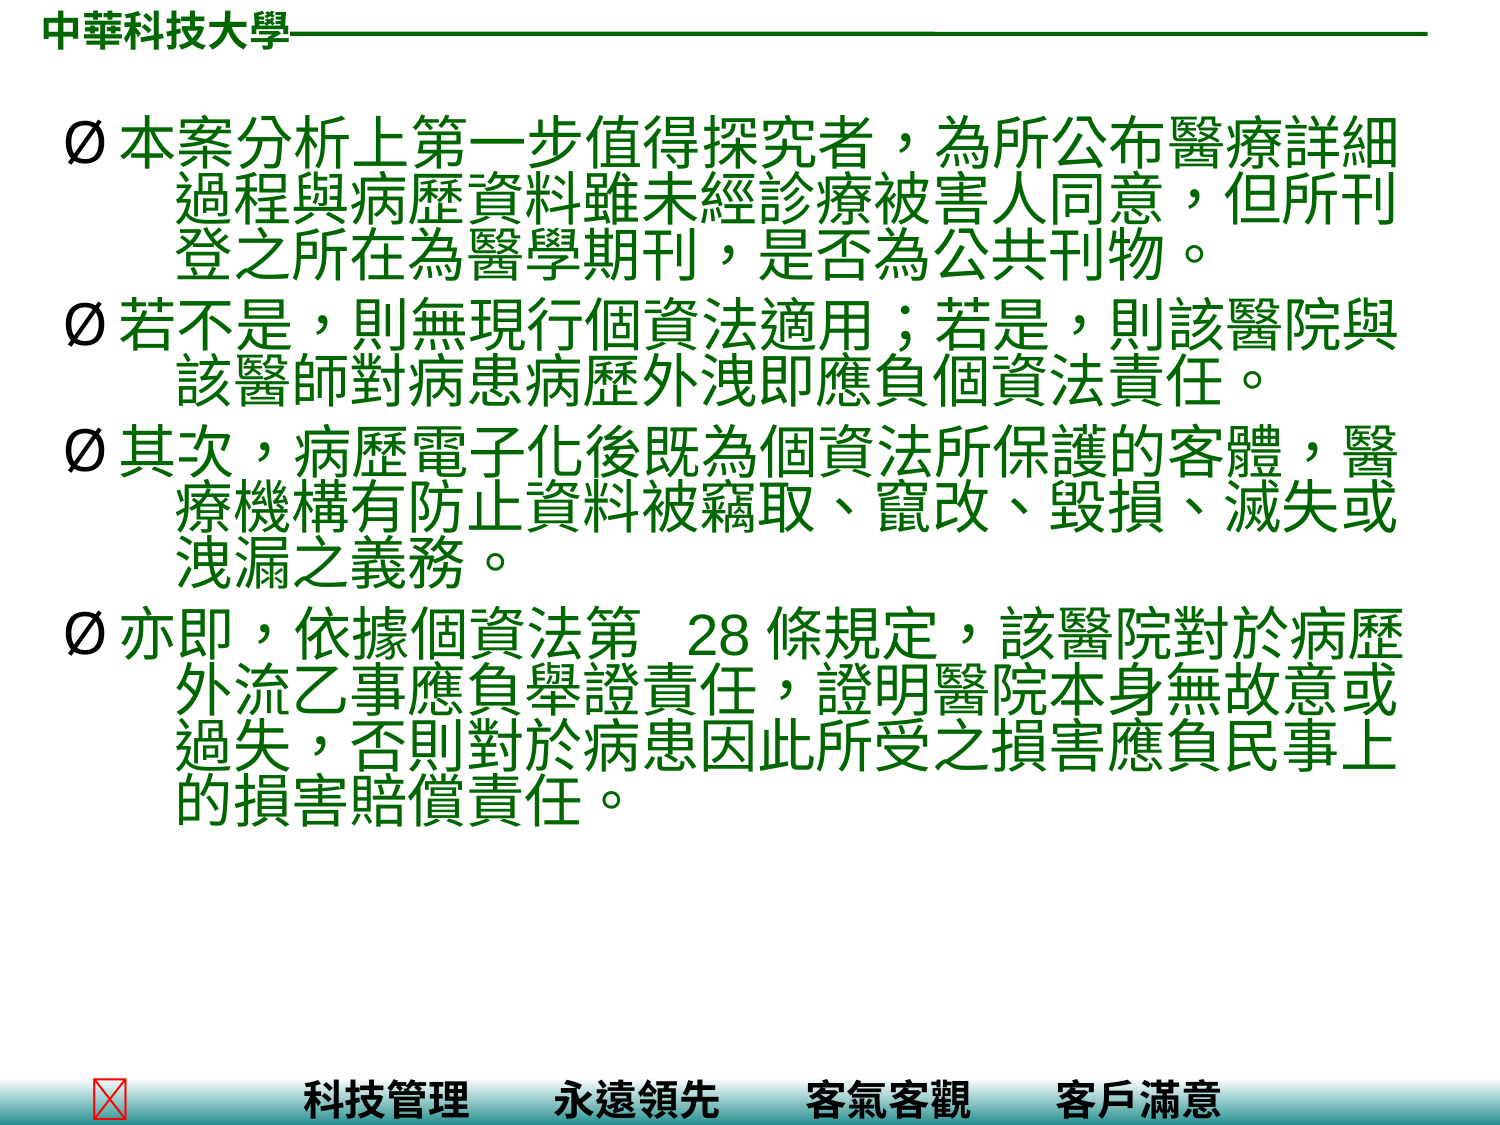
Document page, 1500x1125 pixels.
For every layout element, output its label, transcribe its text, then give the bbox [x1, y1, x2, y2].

list 本案分析上第一步值得探究者，為所公布醫療詳細過程與病歷資料雖未經診療被害人同意，但所刊登之所在為醫學期刊，是否為公共刊物。 若不是，則無現行個資法適用；若是，則該醫院與該醫師對病患病歷外洩即應負個資法責任。 其次，病歷電子化後既為個資法所保護的客體，醫療機構有防止資料被竊取、竄改、毀損、滅失或洩漏之義務。 亦即，依據個資法第 28條規定，該醫院對於病歷外流乙事應負舉證責任，證明醫院本身無故意或過失，否則對於病患因此所受之損害應負民事上的損害賠償責任。 [62, 112, 1450, 1088]
